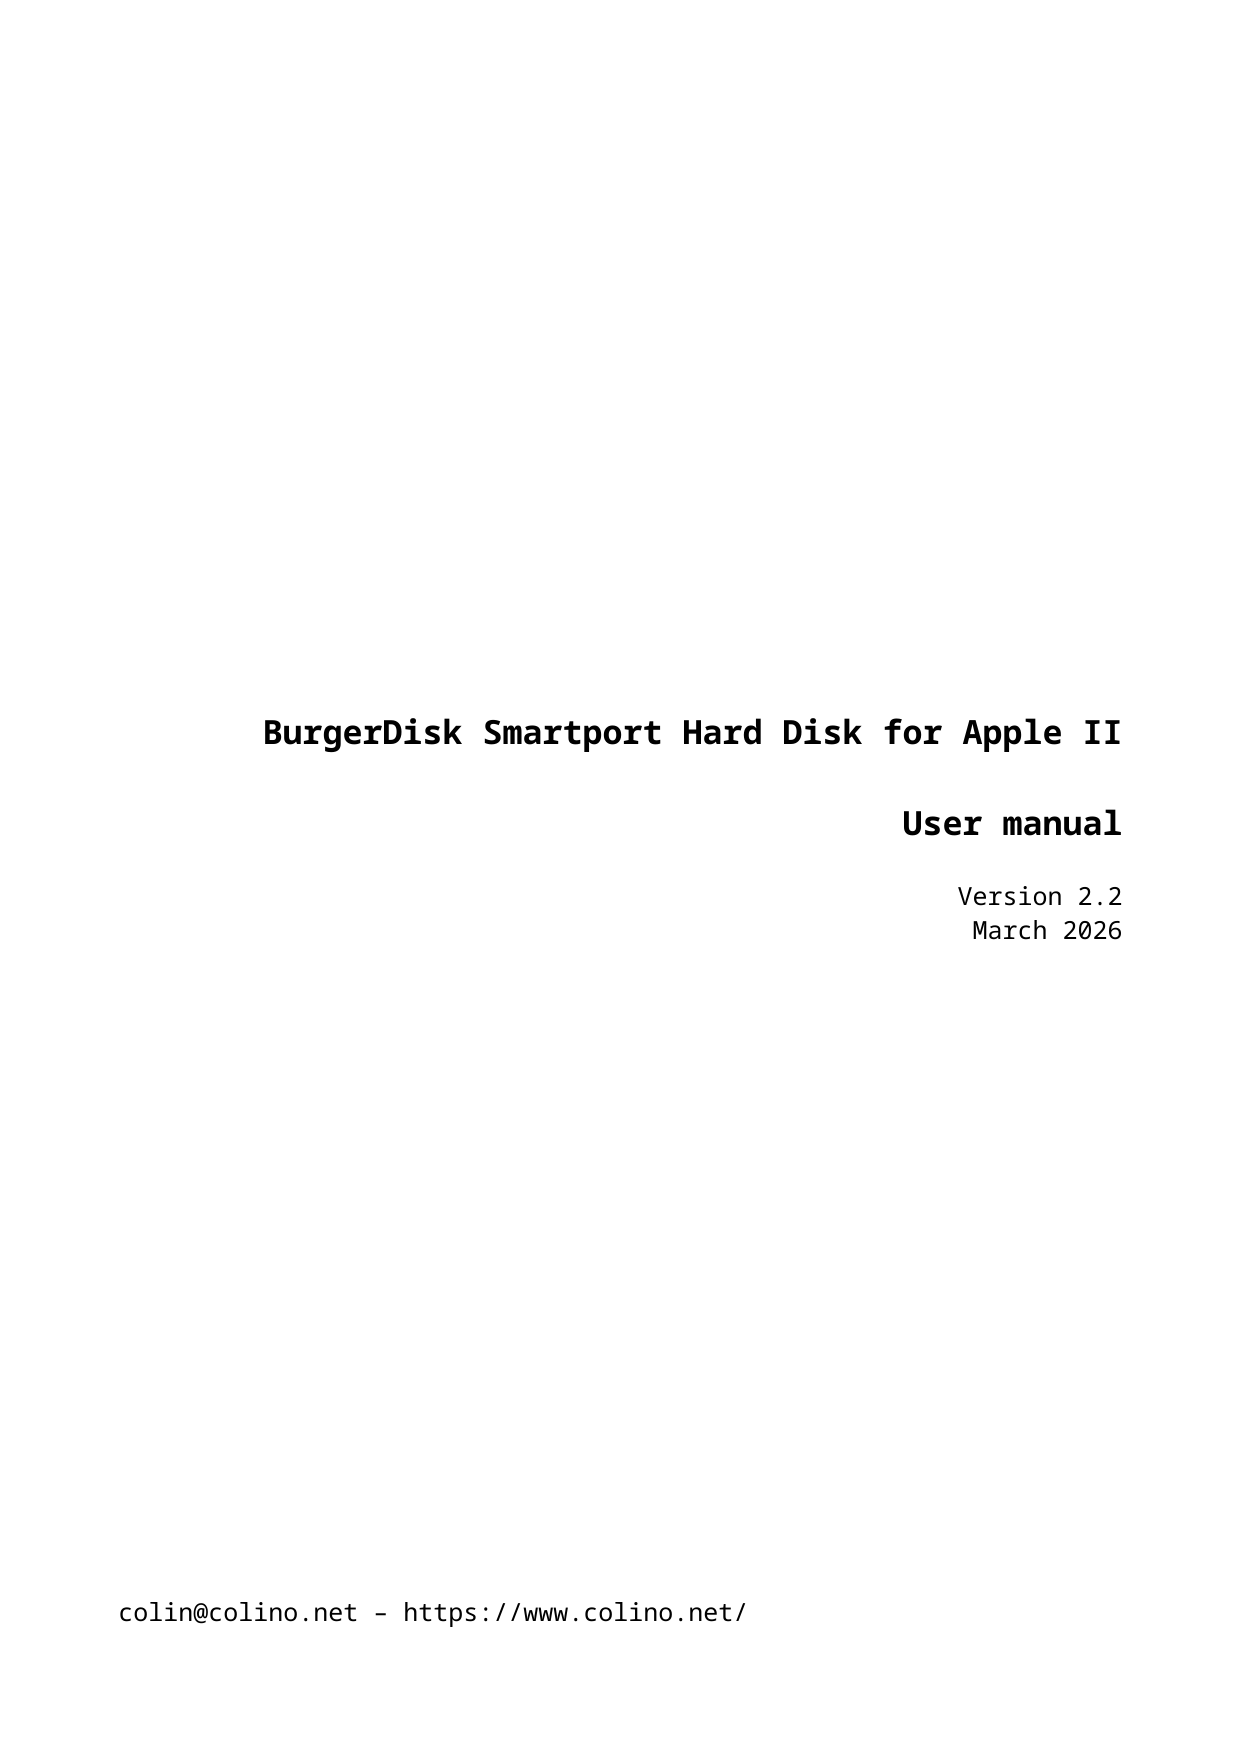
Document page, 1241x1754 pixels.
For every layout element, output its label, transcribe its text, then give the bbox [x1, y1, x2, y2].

text colin@colino.net – https://www.colino.net/ [118, 1594, 1122, 1628]
text BurgerDisk Smartport Hard Disk for Apple II [118, 708, 1122, 754]
text User manual [118, 799, 1122, 845]
text March 2026 [118, 913, 1122, 947]
text Version 2.2 [118, 879, 1122, 913]
